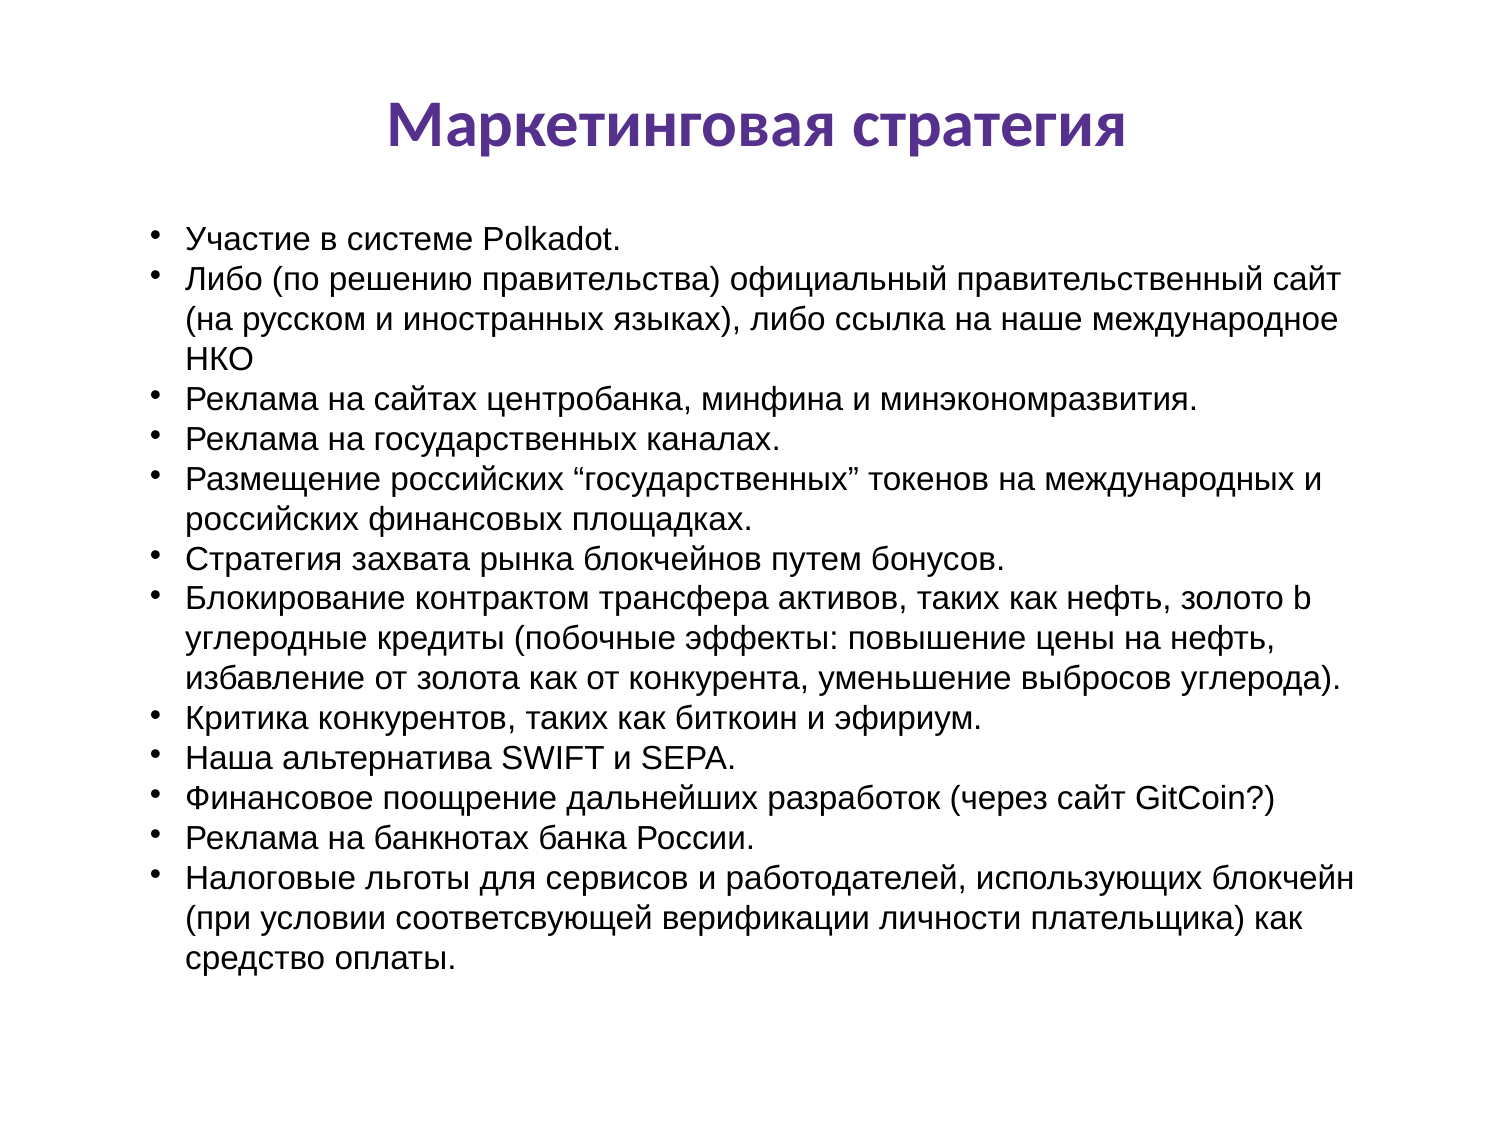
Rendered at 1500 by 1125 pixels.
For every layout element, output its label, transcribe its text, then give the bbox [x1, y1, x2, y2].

text_box Маркетинговая стратегия [120, 43, 1395, 196]
text_box Участие в системе Polkadot. Либо (по решению правительства) официальный правительственный сайт (на русском и иностранных языках), либо ссылка на наше международное НКО Реклама на сайтах центробанка, минфина и минэкономразвития. Реклама на государственных каналах. Размещение российских “государственных” токенов на международных и российских финансовых площадках. Стратегия захвата рынка блокчейнов путем бонусов. Блокирование контрактом трансфера активов, таких как нефть, золото b углеродные кредиты (побочные эффекты: повышение цены на нефть, избавление от золота как от конкурента, уменьшение выбросов углерода). Критика конкурентов, таких как биткоин и эфириум. Наша альтернатива SWIFT и SEPA. Финансовое поощрение дальнейших разработок (через сайт GitCoin?) Реклама на банкнотах банка России. Налоговые льготы для сервисов и работодателей, использующих блокчейн (при условии соответсвующей верификации личности плательщика) как средство оплаты. [134, 209, 1410, 1053]
